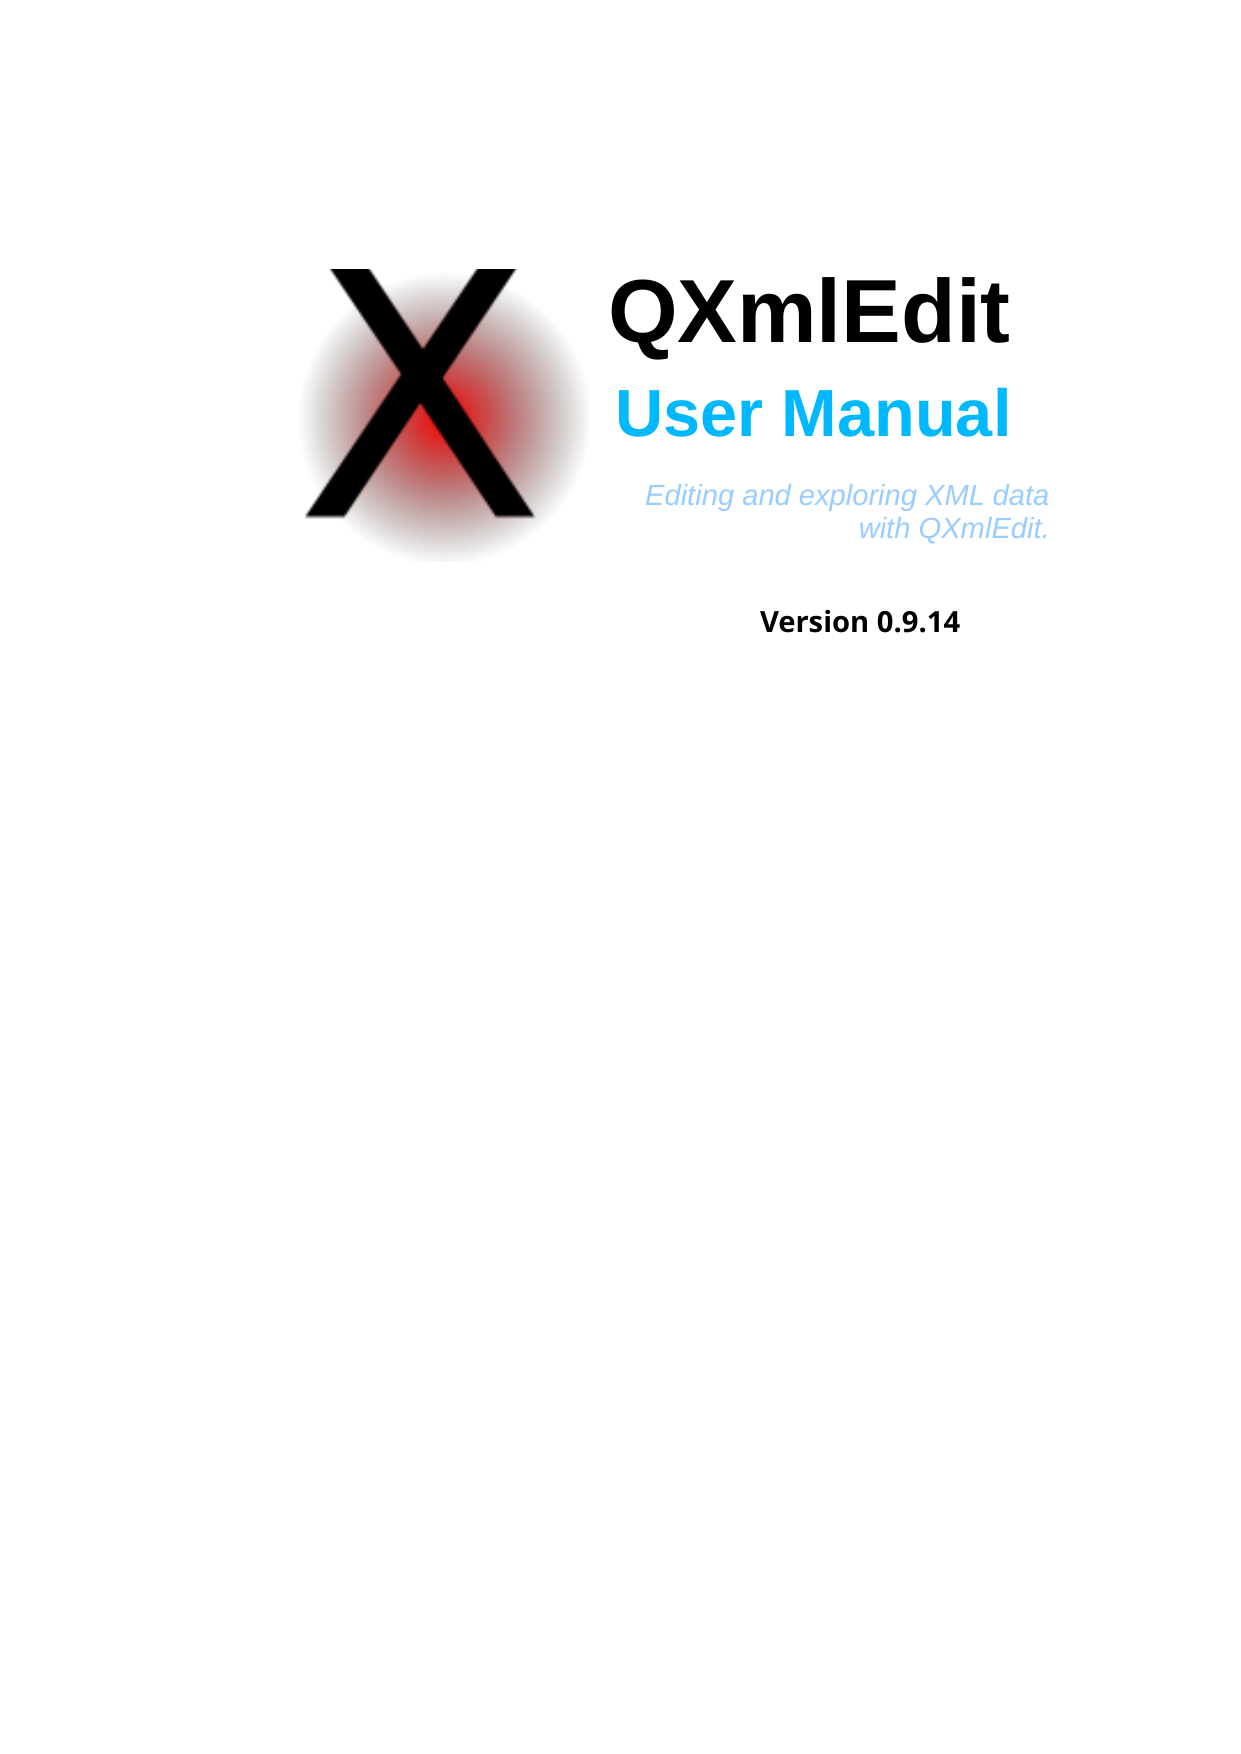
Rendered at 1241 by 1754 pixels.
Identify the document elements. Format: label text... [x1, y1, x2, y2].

text QXmlEdit [187, 258, 1052, 361]
text [187, 374, 295, 451]
text Editing and exploring XML data with QXmlEdit. [638, 478, 1052, 545]
text Version 0.9.14 [187, 601, 1052, 641]
picture [295, 269, 589, 562]
text User Manual [589, 374, 1052, 451]
